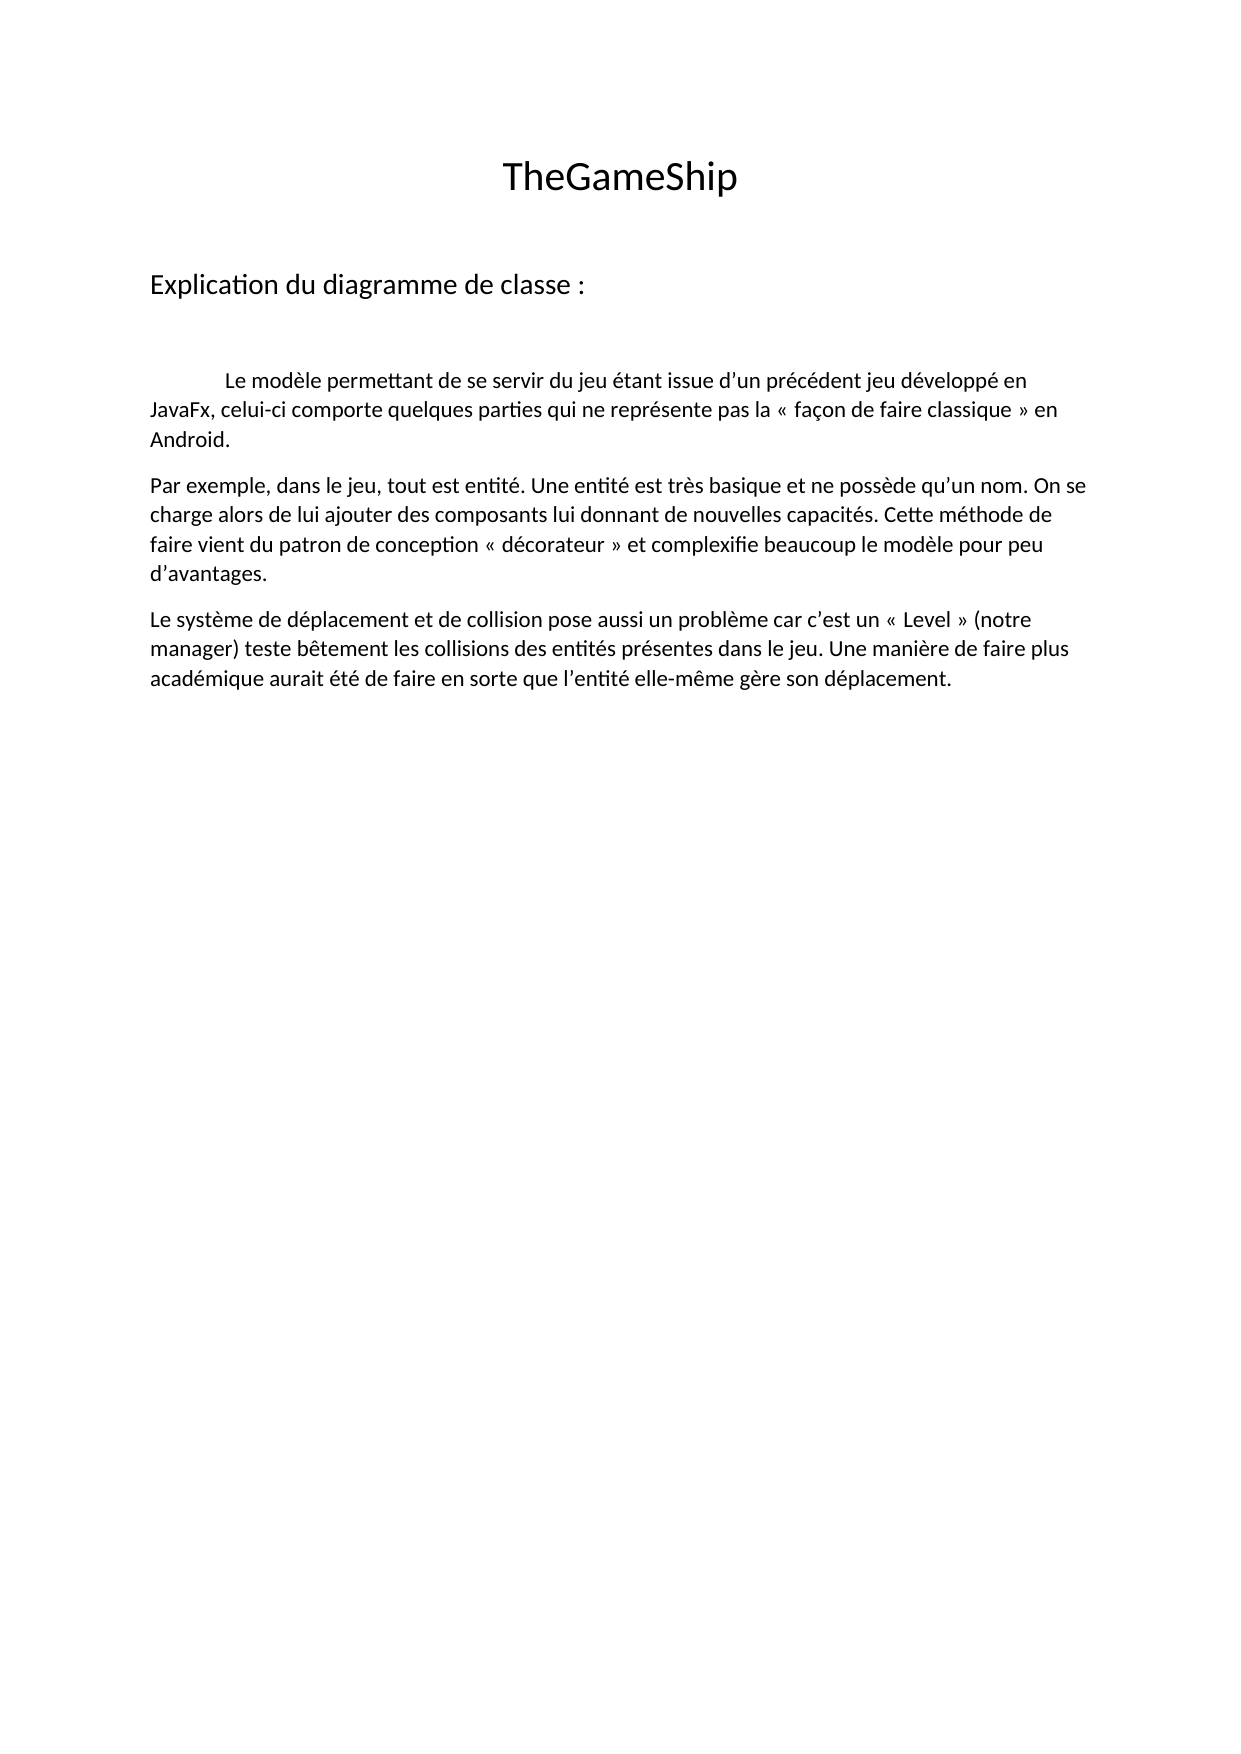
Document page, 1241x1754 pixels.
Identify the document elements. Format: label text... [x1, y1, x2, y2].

text Le système de déplacement et de collision pose aussi un problème car c’est un « Level » (notre manager) teste bêtement les collisions des entités présentes dans le jeu. Une manière de faire plus académique aurait été de faire en sorte que l’entité elle-même gère son déplacement. [150, 605, 1090, 692]
text Par exemple, dans le jeu, tout est entité. Une entité est très basique et ne possède qu’un nom. On se charge alors de lui ajouter des composants lui donnant de nouvelles capacités. Cette méthode de faire vient du patron de conception « décorateur » et complexifie beaucoup le modèle pour peu d’avantages. [150, 471, 1090, 587]
text Explication du diagramme de classe : [150, 266, 1090, 302]
text Le modèle permettant de se servir du jeu étant issue d’un précédent jeu développé en JavaFx, celui-ci comporte quelques parties qui ne représente pas la « façon de faire classique » en Android. [150, 366, 1090, 453]
text TheGameShip [150, 150, 1090, 201]
